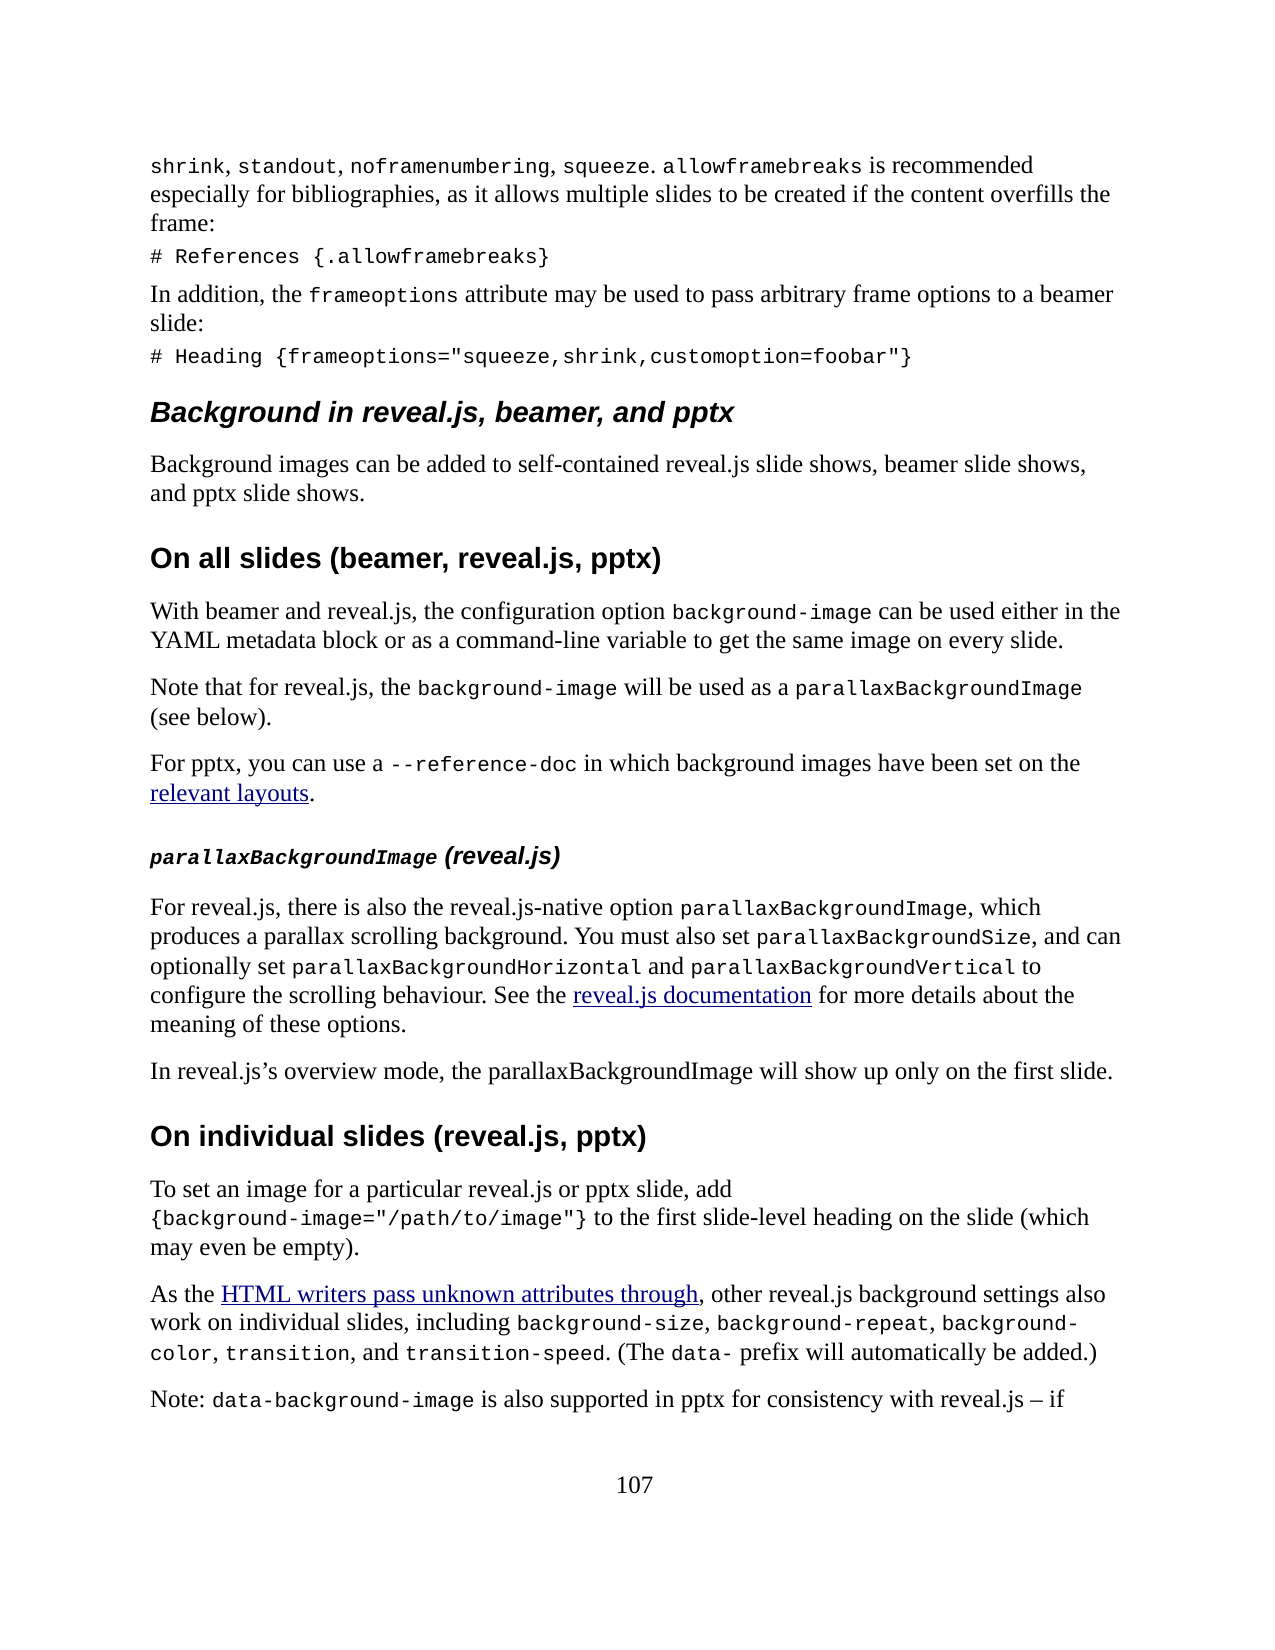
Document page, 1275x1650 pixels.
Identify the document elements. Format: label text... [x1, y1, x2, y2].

text shrink, standout, noframenumbering, squeeze. allowframebreaks is recommended especially for bibliographies, as it allows multiple slides to be created if the content overfills the frame: [150, 150, 1125, 237]
text # References {.allowframebreaks} [150, 246, 1125, 270]
text As the HTML writers pass unknown attributes through, other reveal.js background settings also work on individual slides, including background-size, background-repeat, background-color, transition, and transition-speed. (The data- prefix will automatically be added.) [150, 1279, 1125, 1367]
text In reveal.js’s overview mode, the parallaxBackgroundImage will show up only on the first slide. [150, 1056, 1125, 1085]
text Note: data-background-image is also supported in pptx for consistency with reveal.js – if [150, 1384, 1125, 1414]
text To set an image for a particular reveal.js or pptx slide, add {background-image="/path/to/image"} to the first slide-level heading on the slide (which may even be empty). [150, 1174, 1125, 1261]
text Note that for reveal.js, the background-image will be used as a parallaxBackgroundImage (see below). [150, 672, 1125, 731]
subtitle parallaxBackgroundImage (reveal.js) [150, 841, 1125, 870]
subtitle On individual slides (reveal.js, pptx) [150, 1119, 1125, 1152]
text With beamer and reveal.js, the configuration option background-image can be used either in the YAML metadata block or as a command-line variable to get the same image on every slide. [150, 596, 1125, 654]
text # Heading {frameoptions="squeeze,shrink,customoption=foobar"} [150, 346, 1125, 369]
text Background images can be added to self-contained reveal.js slide shows, beamer slide shows, and pptx slide shows. [150, 449, 1125, 507]
text For pptx, you can use a --reference-doc in which background images have been set on the relevant layouts. [150, 748, 1125, 807]
text For reveal.js, there is also the reveal.js-native option parallaxBackgroundImage, which produces a parallax scrolling background. You must also set parallaxBackgroundSize, and can optionally set parallaxBackgroundHorizontal and parallaxBackgroundVertical to configure the scrolling behaviour. See the reveal.js documentation for more details about the meaning of these options. [150, 892, 1125, 1038]
subtitle On all slides (beamer, reveal.js, pptx) [150, 541, 1125, 574]
subtitle Background in reveal.js, beamer, and pptx [150, 394, 1125, 428]
text In addition, the frameoptions attribute may be used to pass arbitrary frame options to a beamer slide: [150, 279, 1125, 337]
